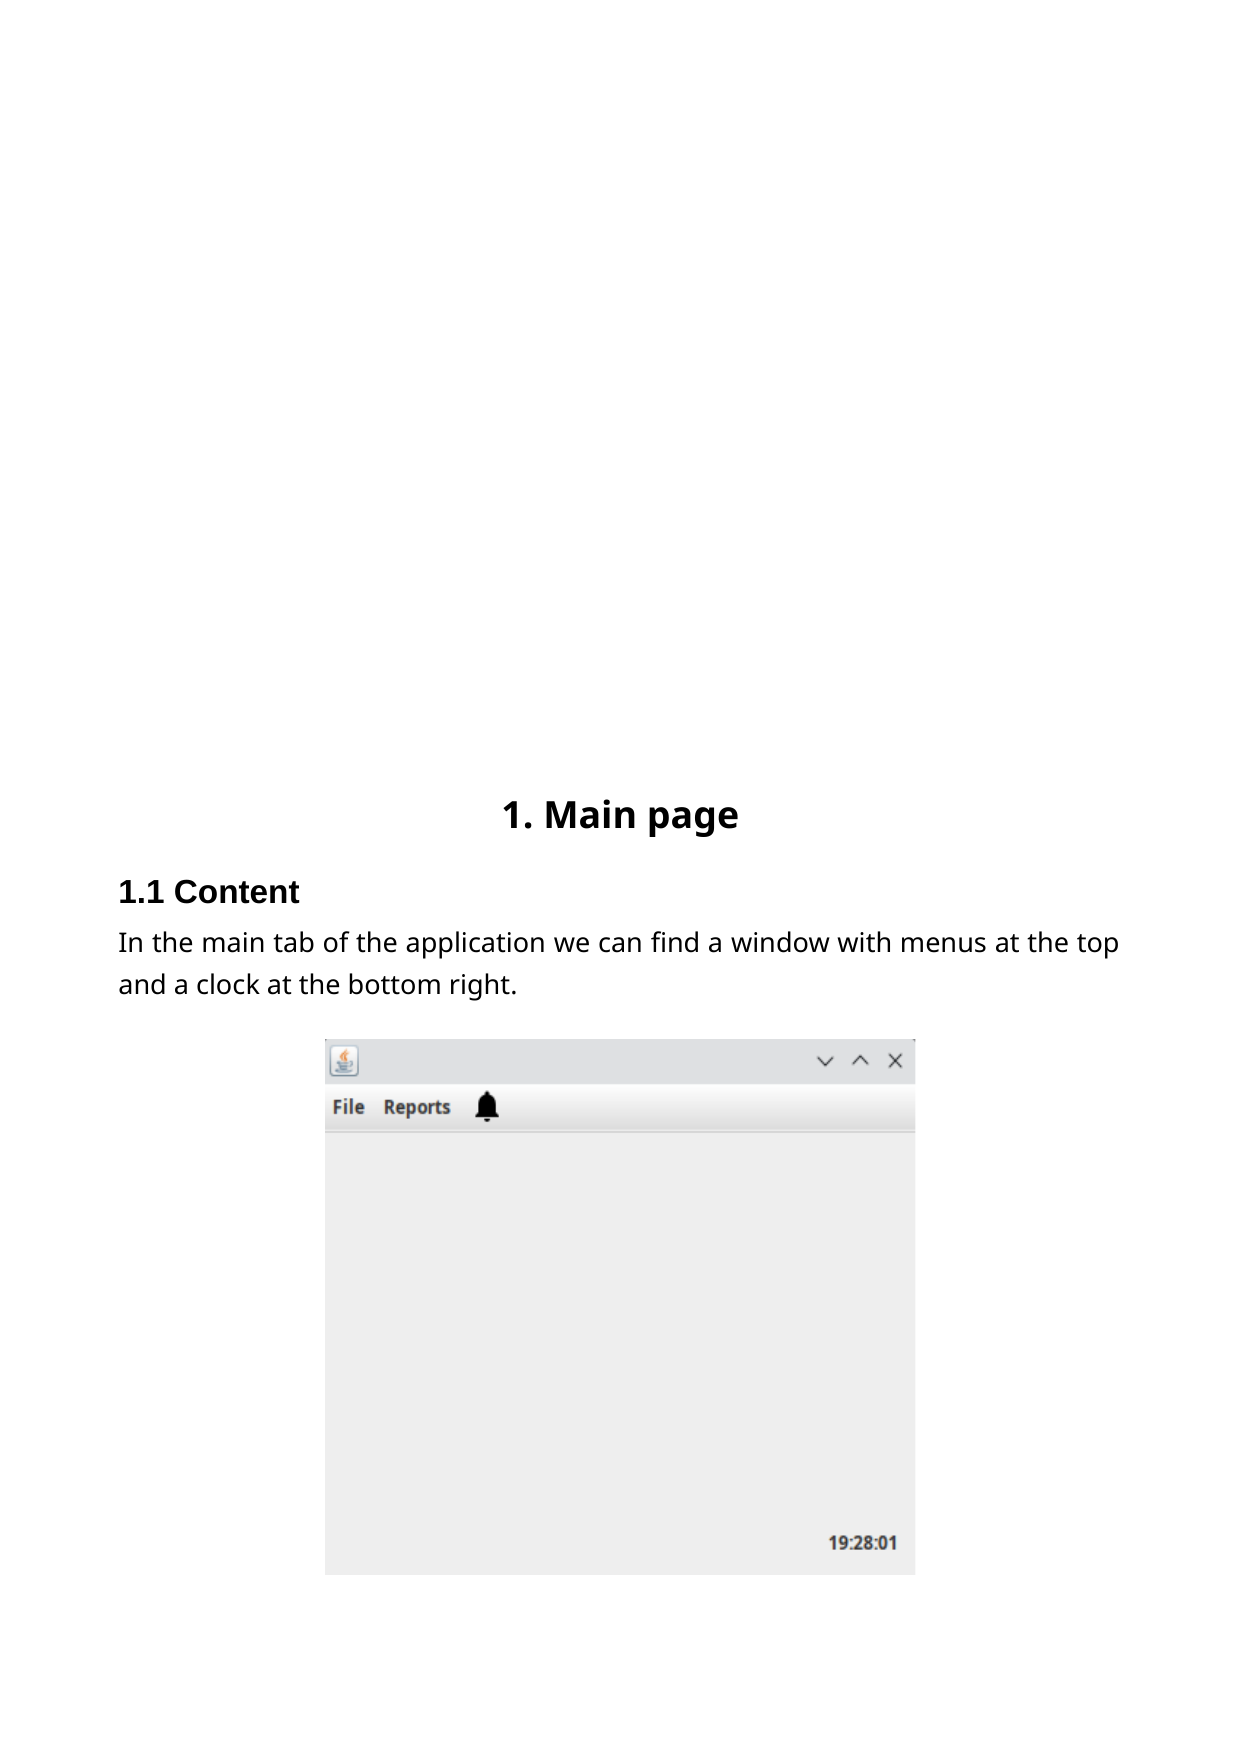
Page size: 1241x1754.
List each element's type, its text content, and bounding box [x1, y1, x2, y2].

text In the main tab of the application we can find a window with menus at the top and a clock at the bottom right. [118, 923, 1122, 1003]
subtitle 1. Main page [118, 788, 1122, 839]
subtitle 1.1 Content [118, 872, 1122, 911]
picture [325, 1039, 916, 1575]
